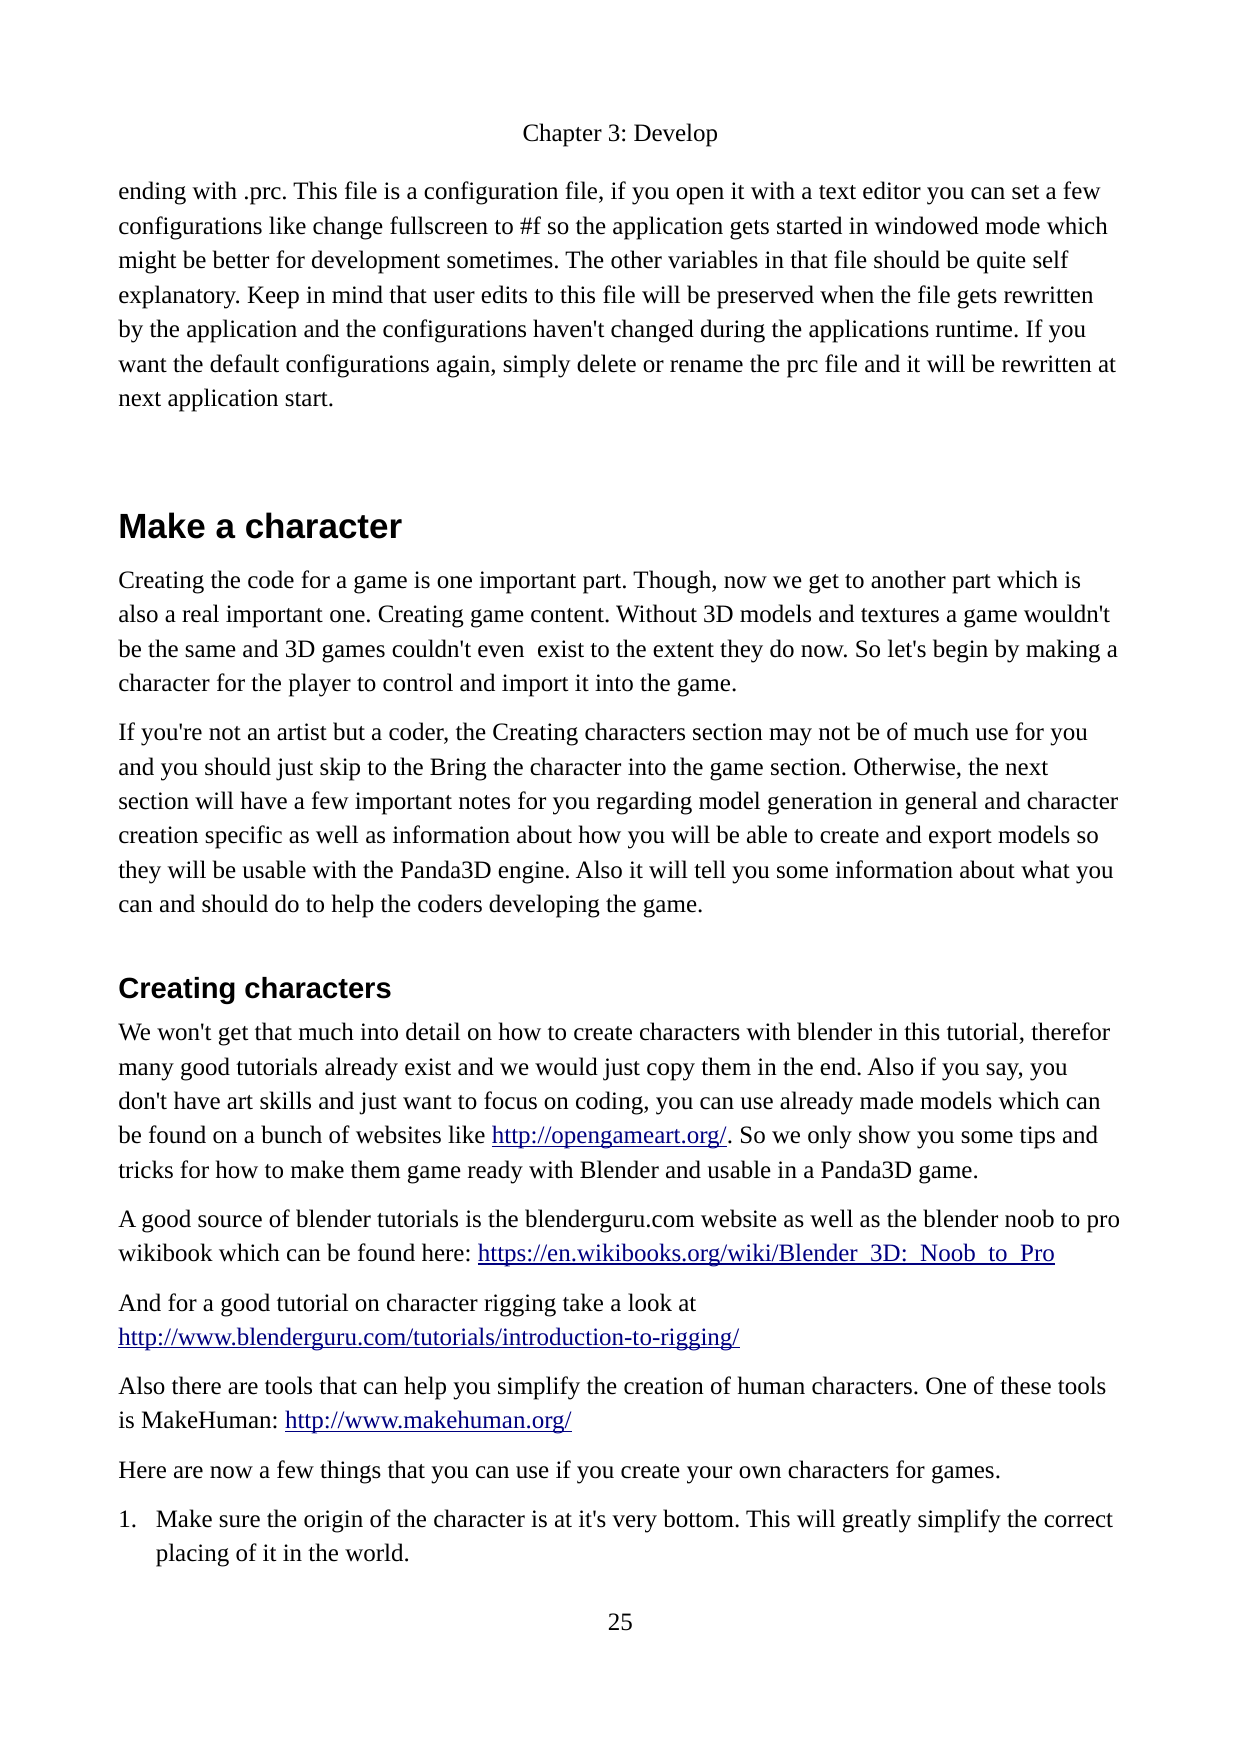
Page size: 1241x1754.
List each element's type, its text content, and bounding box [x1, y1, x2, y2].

subtitle Make a character [118, 506, 1122, 546]
text Creating the code for a game is one important part. Though, now we get to another part which is also a real important one. Creating game content. Without 3D models and textures a game wouldn't be the same and 3D games couldn't even exist to the extent they do now. So let's begin by making a character for the player to control and import it into the game. [118, 565, 1122, 697]
text A good source of blender tutorials is the blenderguru.com website as well as the blender noob to pro wikibook which can be found here: https://en.wikibooks.org/wiki/Blender_3D:_Noob_to_Pro [118, 1204, 1122, 1267]
text And for a good tutorial on character rigging take a look at http://www.blenderguru.com/tutorials/introduction-to-rigging/ [118, 1288, 1122, 1351]
subtitle Creating characters [118, 971, 1122, 1005]
text Here are now a few things that you can use if you create your own characters for games. [118, 1455, 1122, 1483]
list Make sure the origin of the character is at it's very bottom. This will greatly simplify the correct placing of it in the world. [118, 1504, 1122, 1567]
text ending with .prc. This file is a configuration file, if you open it with a text editor you can set a few configurations like change fullscreen to #f so the application gets started in windowed mode which might be better for development sometimes. The other variables in that file should be quite self explanatory. Keep in mind that user edits to this file will be preserved when the file gets rewritten by the application and the configurations haven't changed during the applications runtime. If you want the default configurations again, simply delete or rename the prc file and it will be rewritten at next application start. [118, 176, 1122, 412]
text If you're not an artist but a coder, the Creating characters section may not be of much use for you and you should just skip to the Bring the character into the game section. Otherwise, the next section will have a few important notes for you regarding model generation in general and character creation specific as well as information about how you will be able to create and export models so they will be usable with the Panda3D engine. Also it will tell you some information about what you can and should do to help the coders developing the game. [118, 717, 1122, 918]
text Also there are tools that can help you simplify the creation of human characters. One of these tools is MakeHuman: http://www.makehuman.org/ [118, 1371, 1122, 1434]
text We won't get that much into detail on how to create characters with blender in this tutorial, therefor many good tutorials already exist and we would just copy them in the end. Also if you say, you don't have art skills and just want to focus on coding, you can use already made models which can be found on a bunch of websites like http://opengameart.org/. So we only show you some tips and tricks for how to make them game ready with Blender and usable in a Panda3D game. [118, 1017, 1122, 1184]
